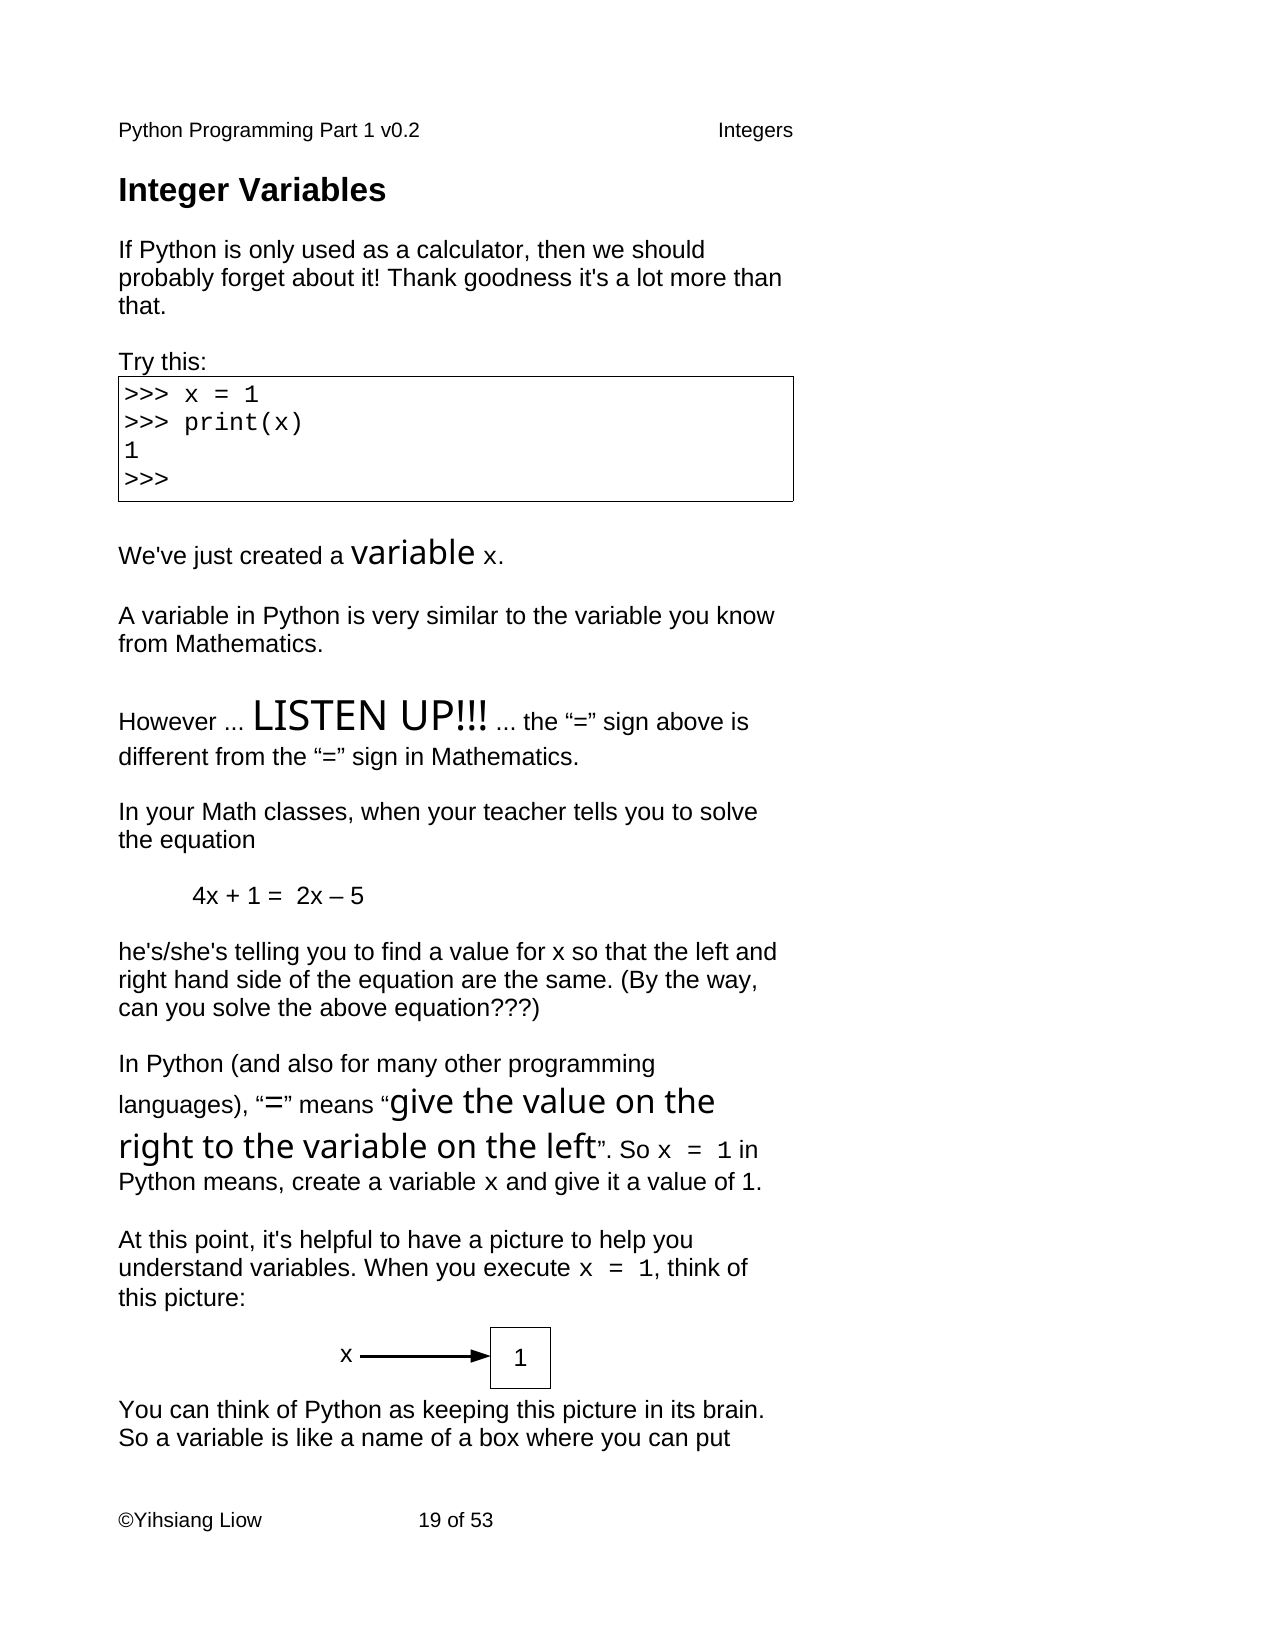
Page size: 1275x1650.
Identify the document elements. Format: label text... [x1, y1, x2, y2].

text At this point, it's helpful to have a picture to help you understand variables. When you execute x = 1, think of this picture: [118, 1226, 793, 1312]
text Integer Variables [118, 171, 793, 208]
text We've just created a variable x. [118, 528, 793, 574]
table_header >>> x = 1 >>> print(x) 1 >>> [119, 377, 793, 501]
text You can think of Python as keeping this picture in its brain. So a variable is like a name of a box where you can put [118, 1396, 793, 1452]
text x [118, 1340, 490, 1368]
text 4x + 1 = 2x – 5 [118, 882, 793, 910]
text [551, 1340, 793, 1368]
text In your Math classes, when your teacher tells you to solve the equation [118, 798, 793, 854]
text A variable in Python is very similar to the variable you know from Mathematics. [118, 602, 793, 658]
text In Python (and also for many other programming languages), “=” means “give the value on the right to the variable on the left”. So x = 1 in Python means, create a variable x and give it a value of 1. [118, 1049, 793, 1198]
text However ... LISTEN UP!!! ... the “=” sign above is different from the “=” sign in Mathematics. [118, 686, 793, 770]
text If Python is only used as a calculator, then we should probably forget about it! Thank goodness it's a lot more than that. [118, 236, 793, 320]
text he's/she's telling you to find a value for x so that the left and right hand side of the equation are the same. (By the way, can you solve the above equation???) [118, 938, 793, 1022]
text Try this: [118, 348, 793, 376]
